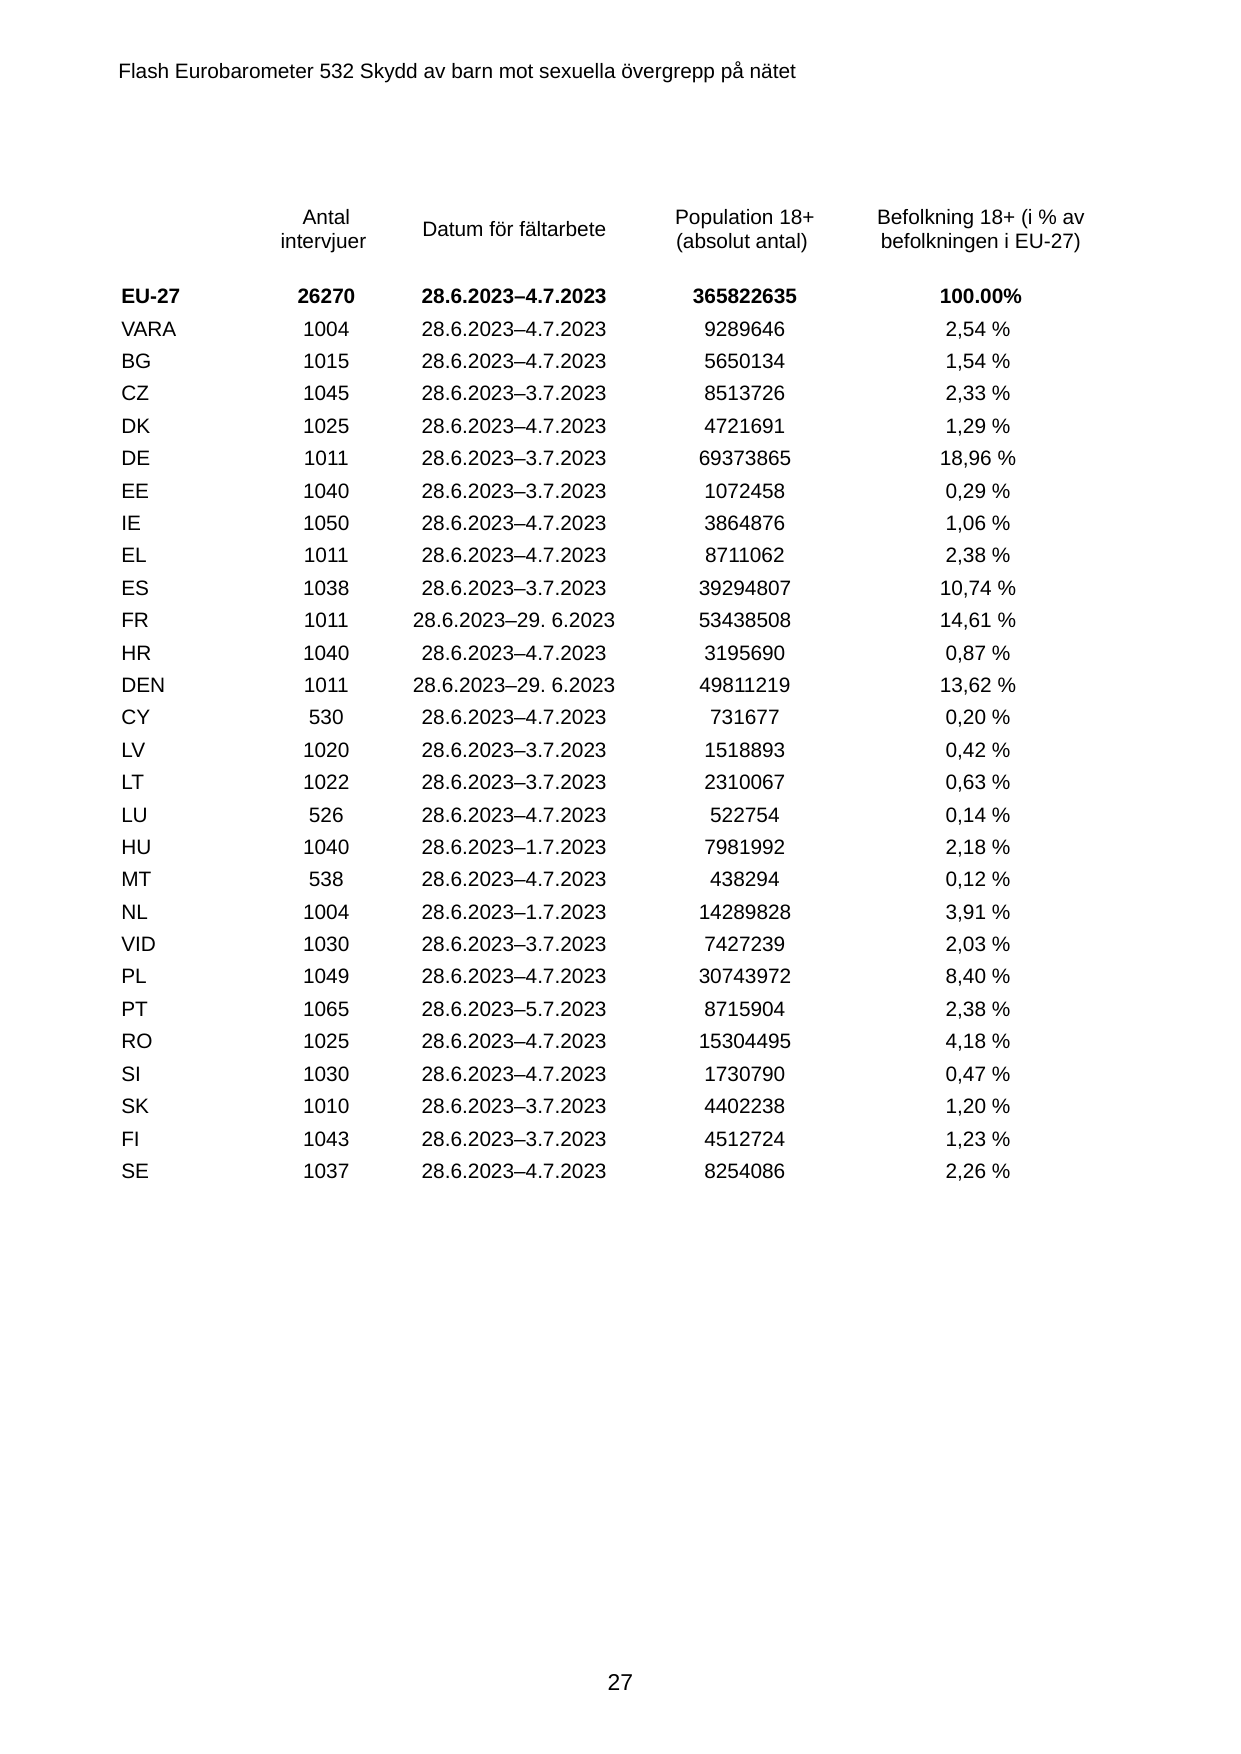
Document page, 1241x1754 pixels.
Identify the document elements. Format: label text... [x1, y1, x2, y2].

table_header Population 18+ (absolut antal) [639, 177, 851, 280]
table_cell 1730790 [639, 1058, 851, 1090]
table_cell 0,20 % [851, 701, 1110, 733]
table_cell 2,18 % [851, 831, 1110, 863]
table_cell EL [118, 539, 257, 571]
table_cell 0,63 % [851, 766, 1110, 798]
table_cell 10,74 % [851, 571, 1110, 604]
table_cell 2,33 % [851, 377, 1110, 409]
table_cell 8711062 [639, 539, 851, 571]
table_cell 0,42 % [851, 734, 1110, 766]
table_cell 28.6.2023–29. 6.2023 [395, 604, 638, 636]
table_cell LV [118, 734, 257, 766]
table_cell 1020 [257, 734, 395, 766]
table_cell PT [118, 993, 257, 1025]
table_cell EE [118, 474, 257, 507]
table_cell 3864876 [639, 507, 851, 539]
table_cell 2,38 % [851, 993, 1110, 1025]
table_cell 4721691 [639, 410, 851, 442]
table_cell 14,61 % [851, 604, 1110, 636]
table_cell 1043 [257, 1122, 395, 1154]
table_cell 1011 [257, 669, 395, 701]
table_cell SK [118, 1090, 257, 1122]
table_cell FR [118, 604, 257, 636]
table_cell DK [118, 410, 257, 442]
table_cell DEN [118, 669, 257, 701]
table_cell VARA [118, 312, 257, 345]
table_cell 0,87 % [851, 636, 1110, 669]
table_cell 1040 [257, 831, 395, 863]
table_cell 28.6.2023–4.7.2023 [395, 539, 638, 571]
table_cell 1,20 % [851, 1090, 1110, 1122]
table_cell 28.6.2023–4.7.2023 [395, 1025, 638, 1057]
table_cell RO [118, 1025, 257, 1057]
table_cell 1038 [257, 571, 395, 604]
table_cell 8254086 [639, 1155, 851, 1187]
table_cell 28.6.2023–4.7.2023 [395, 636, 638, 669]
table_cell FI [118, 1122, 257, 1154]
table_cell 53438508 [639, 604, 851, 636]
table_cell 28.6.2023–3.7.2023 [395, 1122, 638, 1154]
table_cell SI [118, 1058, 257, 1090]
table_cell 1004 [257, 895, 395, 928]
table_cell 1049 [257, 960, 395, 993]
table_cell 28.6.2023–4.7.2023 [395, 798, 638, 831]
table_header [118, 177, 257, 280]
table_cell 526 [257, 798, 395, 831]
table_cell BG [118, 345, 257, 377]
table_cell 731677 [639, 701, 851, 733]
table_cell 26270 [257, 280, 395, 312]
table_cell 1,29 % [851, 410, 1110, 442]
table_cell 28.6.2023–4.7.2023 [395, 960, 638, 993]
table_cell 28.6.2023–3.7.2023 [395, 474, 638, 507]
table_cell DE [118, 442, 257, 474]
table_cell HU [118, 831, 257, 863]
table_cell 8715904 [639, 993, 851, 1025]
table_cell HR [118, 636, 257, 669]
table_cell CZ [118, 377, 257, 409]
table_cell 49811219 [639, 669, 851, 701]
table_cell 1011 [257, 539, 395, 571]
table_cell IE [118, 507, 257, 539]
table_cell 28.6.2023–3.7.2023 [395, 377, 638, 409]
table_cell 8513726 [639, 377, 851, 409]
table_cell 1,06 % [851, 507, 1110, 539]
table_cell 1,54 % [851, 345, 1110, 377]
table_cell 2,38 % [851, 539, 1110, 571]
table_cell 0,14 % [851, 798, 1110, 831]
table_cell 1025 [257, 410, 395, 442]
table_cell 7427239 [639, 928, 851, 960]
table_cell 30743972 [639, 960, 851, 993]
table_header Datum för fältarbete [395, 177, 638, 280]
table_cell 0,29 % [851, 474, 1110, 507]
table_cell 28.6.2023–4.7.2023 [395, 863, 638, 895]
table_cell 1045 [257, 377, 395, 409]
table_cell 4,18 % [851, 1025, 1110, 1057]
table_cell 28.6.2023–4.7.2023 [395, 280, 638, 312]
table_cell VID [118, 928, 257, 960]
table_cell 1011 [257, 442, 395, 474]
table_cell 5650134 [639, 345, 851, 377]
table_cell 1040 [257, 474, 395, 507]
table_cell 28.6.2023–4.7.2023 [395, 1058, 638, 1090]
table_cell 28.6.2023–4.7.2023 [395, 1155, 638, 1187]
table_cell 1040 [257, 636, 395, 669]
table_cell 1025 [257, 1025, 395, 1057]
table_cell 28.6.2023–4.7.2023 [395, 507, 638, 539]
table_cell 2,54 % [851, 312, 1110, 345]
table_cell 1015 [257, 345, 395, 377]
table_cell 1011 [257, 604, 395, 636]
table_cell 0,47 % [851, 1058, 1110, 1090]
table_cell 9289646 [639, 312, 851, 345]
table_cell 14289828 [639, 895, 851, 928]
table_cell 2310067 [639, 766, 851, 798]
table_header Befolkning 18+ (i % av befolkningen i EU-27) [851, 177, 1110, 280]
table_cell 28.6.2023–1.7.2023 [395, 895, 638, 928]
table_cell 28.6.2023–3.7.2023 [395, 734, 638, 766]
table_cell LU [118, 798, 257, 831]
table_header Antal intervjuer [257, 177, 395, 280]
table_cell 100.00% [851, 280, 1110, 312]
table_cell MT [118, 863, 257, 895]
table_cell 28.6.2023–3.7.2023 [395, 1090, 638, 1122]
table_cell 28.6.2023–4.7.2023 [395, 312, 638, 345]
table_cell 1010 [257, 1090, 395, 1122]
table_cell 4512724 [639, 1122, 851, 1154]
table_cell 3,91 % [851, 895, 1110, 928]
table_cell CY [118, 701, 257, 733]
table_cell 4402238 [639, 1090, 851, 1122]
table_cell ES [118, 571, 257, 604]
table_cell 1022 [257, 766, 395, 798]
table_cell 0,12 % [851, 863, 1110, 895]
table_cell 2,03 % [851, 928, 1110, 960]
table_cell 39294807 [639, 571, 851, 604]
table_cell EU-27 [118, 280, 257, 312]
table_cell 538 [257, 863, 395, 895]
table_cell 13,62 % [851, 669, 1110, 701]
table_cell 7981992 [639, 831, 851, 863]
table_cell 1065 [257, 993, 395, 1025]
table_cell 1,23 % [851, 1122, 1110, 1154]
table_cell 1004 [257, 312, 395, 345]
table_cell NL [118, 895, 257, 928]
table_cell 365822635 [639, 280, 851, 312]
table_cell 15304495 [639, 1025, 851, 1057]
table_cell 8,40 % [851, 960, 1110, 993]
table_cell 530 [257, 701, 395, 733]
table_cell 1072458 [639, 474, 851, 507]
table_cell 1030 [257, 1058, 395, 1090]
table_cell 438294 [639, 863, 851, 895]
table_cell 1518893 [639, 734, 851, 766]
table_cell 1037 [257, 1155, 395, 1187]
table_cell 2,26 % [851, 1155, 1110, 1187]
table_cell 69373865 [639, 442, 851, 474]
table_cell 28.6.2023–3.7.2023 [395, 766, 638, 798]
table_cell 28.6.2023–4.7.2023 [395, 701, 638, 733]
table_cell 1050 [257, 507, 395, 539]
table_cell 28.6.2023–3.7.2023 [395, 571, 638, 604]
table_cell 28.6.2023–5.7.2023 [395, 993, 638, 1025]
table_cell PL [118, 960, 257, 993]
table_cell LT [118, 766, 257, 798]
table_cell 18,96 % [851, 442, 1110, 474]
table_cell 28.6.2023–3.7.2023 [395, 928, 638, 960]
table_cell SE [118, 1155, 257, 1187]
table_cell 522754 [639, 798, 851, 831]
table_cell 1030 [257, 928, 395, 960]
table_cell 28.6.2023–1.7.2023 [395, 831, 638, 863]
table_cell 28.6.2023–4.7.2023 [395, 345, 638, 377]
table_cell 28.6.2023–4.7.2023 [395, 410, 638, 442]
table_cell 28.6.2023–29. 6.2023 [395, 669, 638, 701]
table_cell 28.6.2023–3.7.2023 [395, 442, 638, 474]
table_cell 3195690 [639, 636, 851, 669]
